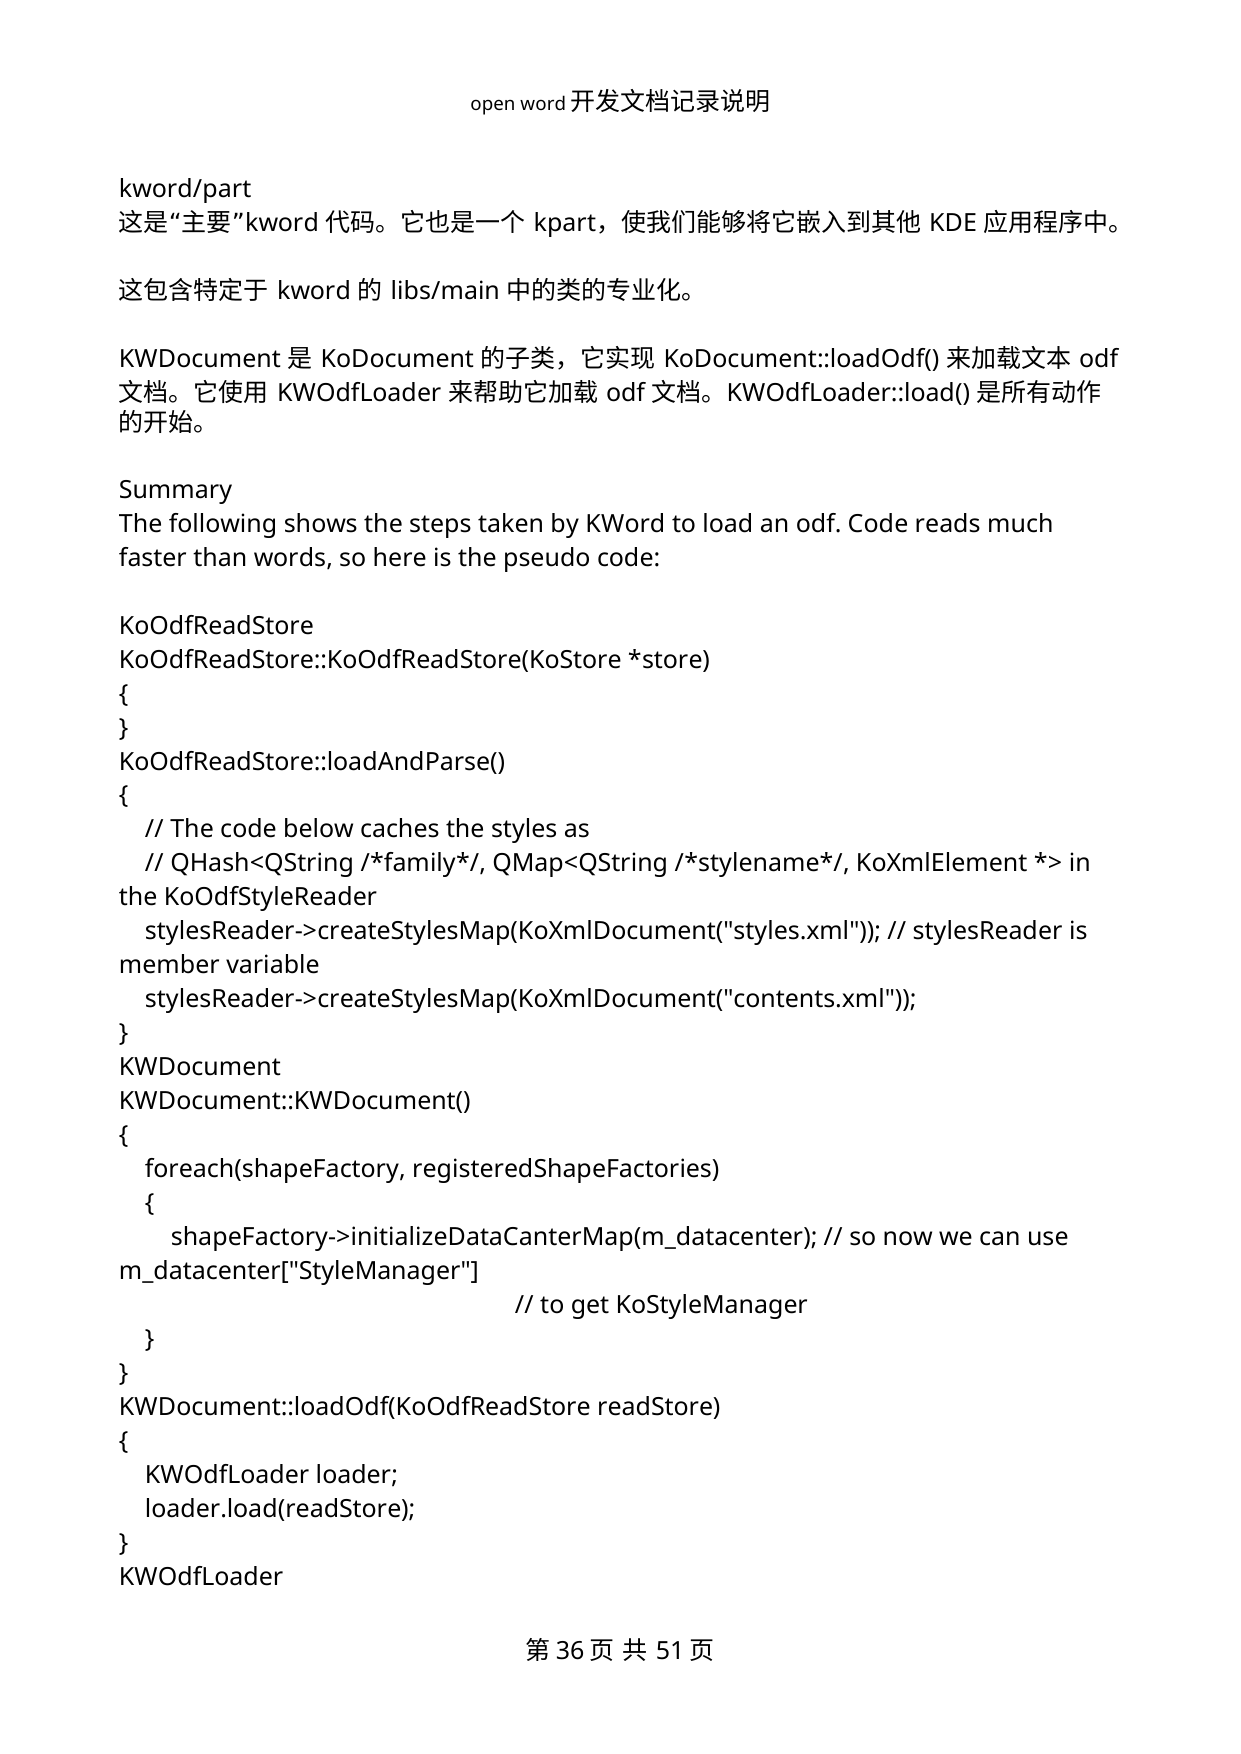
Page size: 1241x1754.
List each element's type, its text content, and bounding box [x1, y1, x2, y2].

text KoOdfReadStore [119, 608, 1121, 642]
text kword/part [119, 171, 1121, 205]
text KWOdfLoader loader; [119, 1457, 1121, 1491]
text KoOdfReadStore::loadAndParse() [119, 743, 1121, 777]
text stylesReader->createStylesMap(KoXmlDocument("styles.xml")); // stylesReader is member variable [119, 913, 1121, 981]
text { [119, 1185, 1121, 1219]
text } [119, 1015, 1121, 1049]
text { [119, 676, 1121, 709]
text KWDocument 是 KoDocument 的子类，它实现 KoDocument::loadOdf() 来加载文本 odf 文档。它使用 KWOdfLoader 来帮助它加载 odf 文档。KWOdfLoader::load() 是所有动作的开始。 [119, 341, 1121, 438]
text KWDocument::KWDocument() [119, 1083, 1121, 1117]
text 这是“主要”kword 代码。它也是一个 kpart，使我们能够将它嵌入到其他 KDE 应用程序中。 [119, 205, 1121, 239]
text // QHash<QString /*family*/, QMap<QString /*stylename*/, KoXmlElement *> in the KoOdfStyleReader [119, 845, 1121, 913]
text loader.load(readStore); [119, 1491, 1121, 1524]
text { [119, 1117, 1121, 1151]
text KWDocument::loadOdf(KoOdfReadStore readStore) [119, 1389, 1121, 1423]
text { [119, 777, 1121, 811]
text } [119, 1321, 1121, 1355]
text } [119, 709, 1121, 743]
text foreach(shapeFactory, registeredShapeFactories) [119, 1151, 1121, 1185]
text shapeFactory->initializeDataCanterMap(m_datacenter); // so now we can use m_datacenter["StyleManager"] [119, 1219, 1121, 1287]
text KWDocument [119, 1049, 1121, 1083]
text KoOdfReadStore::KoOdfReadStore(KoStore *store) [119, 642, 1121, 676]
text stylesReader->createStylesMap(KoXmlDocument("contents.xml")); [119, 981, 1121, 1015]
text The following shows the steps taken by KWord to load an odf. Code reads much faster than words, so here is the pseudo code: [119, 506, 1121, 574]
text { [119, 1423, 1121, 1457]
text } [119, 1355, 1121, 1389]
text } [119, 1524, 1121, 1558]
text // The code below caches the styles as [119, 811, 1121, 845]
text 这包含特定于 kword 的 libs/main 中的类的专业化。 [119, 273, 1121, 307]
text Summary [119, 472, 1121, 506]
text // to get KoStyleManager [119, 1287, 1121, 1321]
text KWOdfLoader [119, 1558, 1121, 1592]
